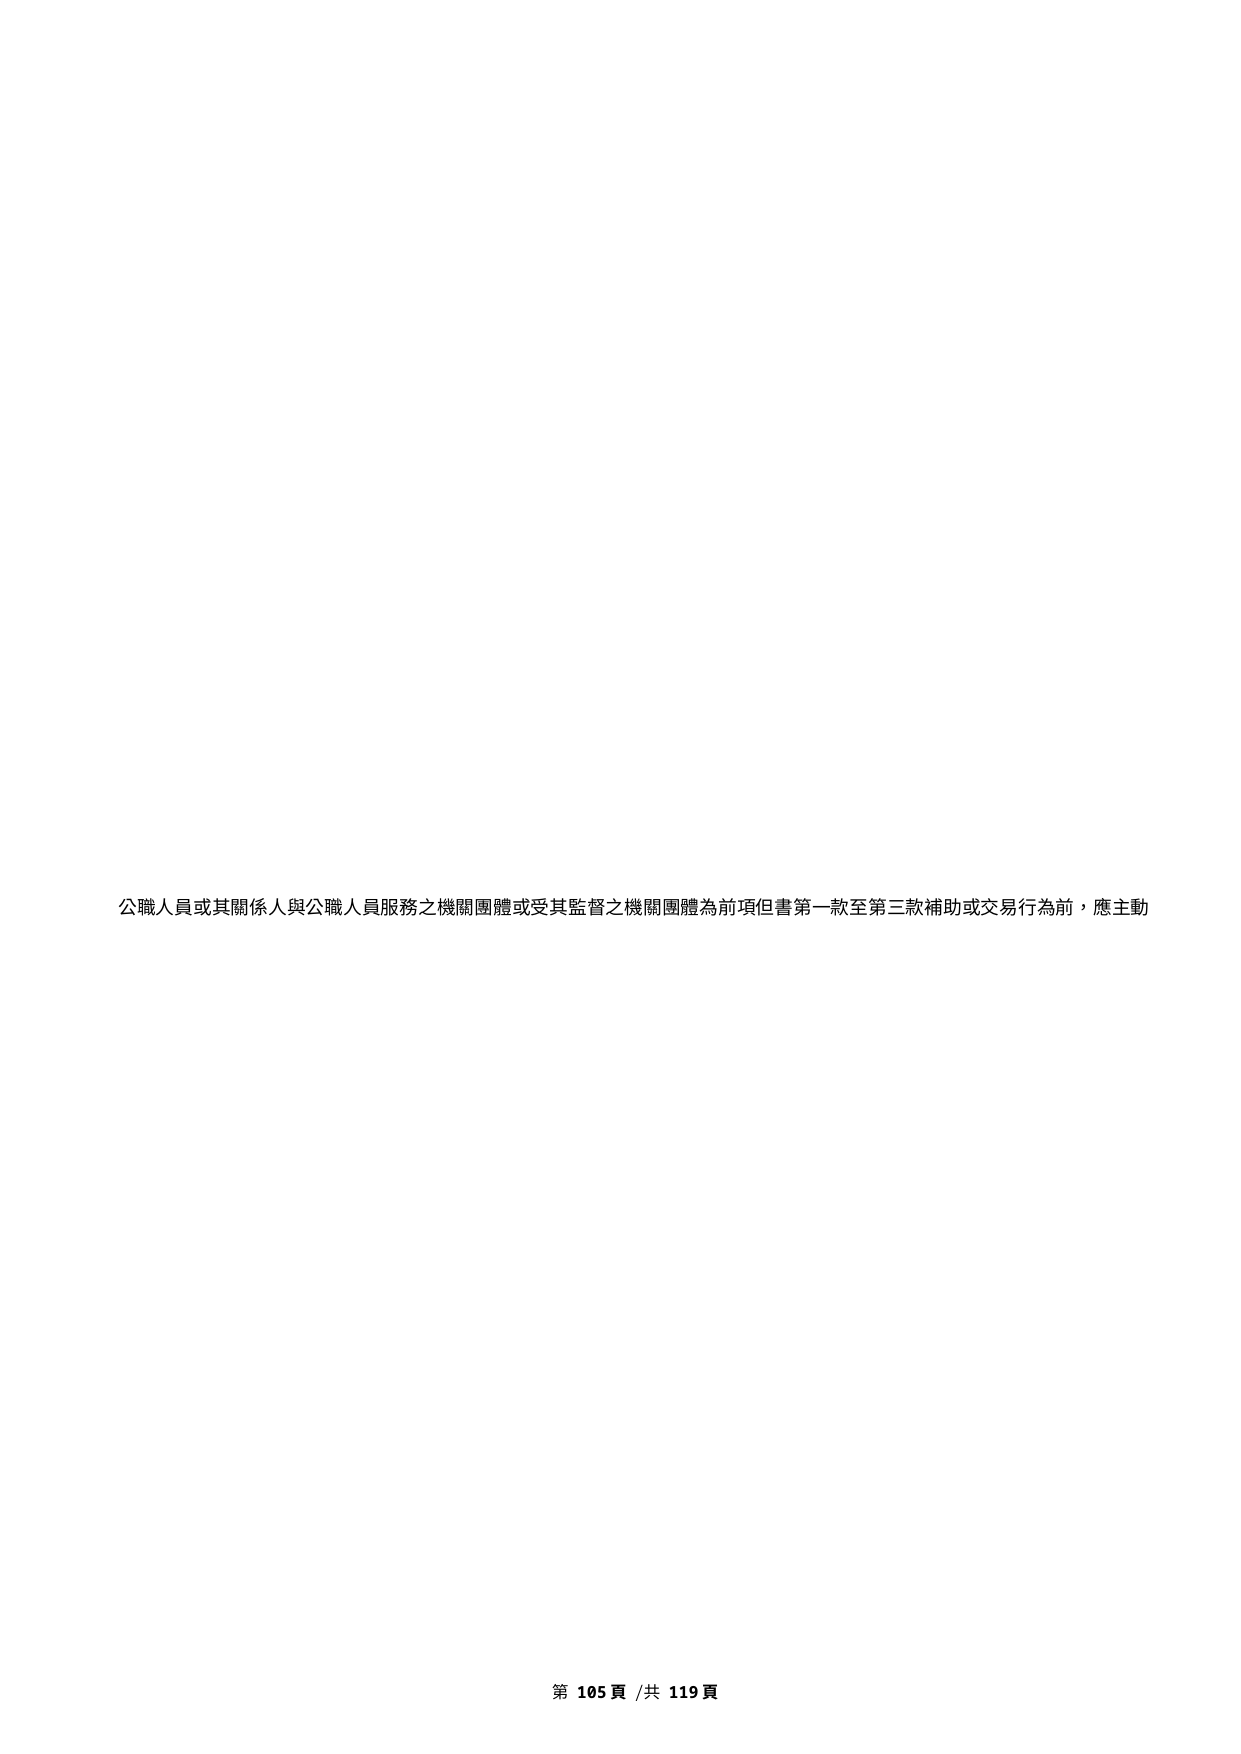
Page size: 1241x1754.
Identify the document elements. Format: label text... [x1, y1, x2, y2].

text 公職人員或其關係人與公職人員服務之機關團體或受其監督之機關團體為前項但書第一款至第三款補助或交易行為前，應主動 [118, 865, 1152, 927]
